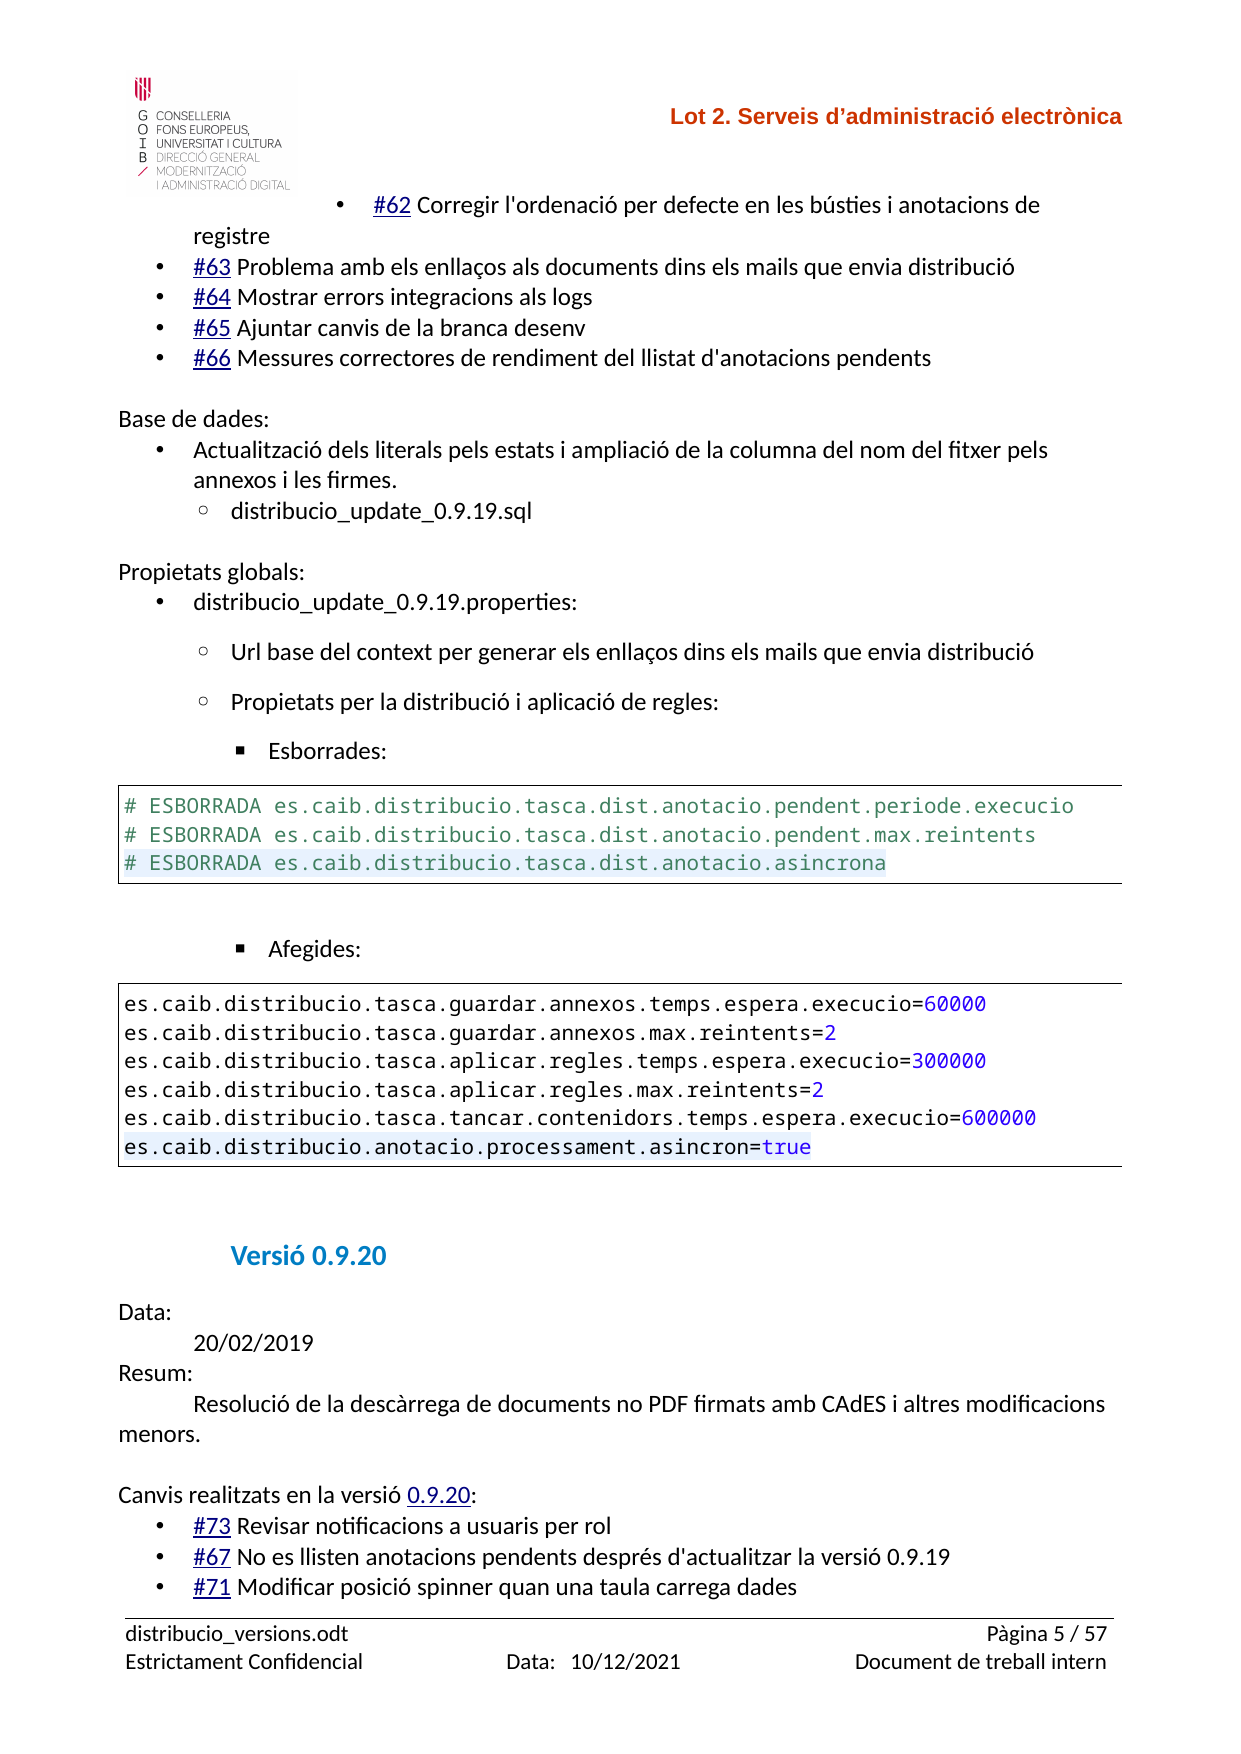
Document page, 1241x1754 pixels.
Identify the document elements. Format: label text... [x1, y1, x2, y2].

subtitle Versió 0.9.20 [153, 1237, 1122, 1273]
list #62 Corregir l'ordenació per defecte en les bústies i anotacions de registre [156, 190, 1122, 251]
list distribucio_update_0.9.19.sql [193, 495, 1122, 525]
list distribucio_update_0.9.19.properties: [156, 586, 1122, 617]
text Resolució de la descàrrega de documents no PDF firmats amb CAdES i altres modificacions menors. [118, 1388, 1122, 1449]
list Afegides: [231, 933, 1122, 964]
list #73 Revisar notificacions a usuaris per rol [156, 1510, 1122, 1541]
list #66 Messures correctores de rendiment del llistat d'anotacions pendents [156, 342, 1122, 373]
list Url base del context per generar els enllaços dins els mails que envia distribució [193, 636, 1122, 667]
list Esborrades: [231, 735, 1122, 766]
text 20/02/2019 [118, 1327, 1122, 1357]
list #71 Modificar posició spinner quan una taula carrega dades [156, 1571, 1122, 1602]
text Data: [118, 1296, 1122, 1327]
list Actualització dels literals pels estats i ampliació de la columna del nom del fitxer pels annexos i les firmes. [156, 434, 1122, 495]
text Base de dades: [118, 403, 1122, 434]
list #65 Ajuntar canvis de la branca desenv [156, 312, 1122, 342]
text Propietats globals: [118, 556, 1122, 586]
table_header # ESBORRADA es.caib.distribucio.tasca.dist.anotacio.pendent.periode.execucio # ESBORRADA es.caib.distribucio.tasca.dist.anotacio.pendent.max.reintents # ESBORRADA es.caib.distribucio.tasca.dist.anotacio.asincrona [119, 786, 1122, 883]
text Resum: [118, 1357, 1122, 1388]
list #67 No es llisten anotacions pendents després d'actualitzar la versió 0.9.19 [156, 1541, 1122, 1571]
list Propietats per la distribució i aplicació de regles: [193, 686, 1122, 716]
picture [126, 70, 299, 197]
table_header es.caib.distribucio.tasca.guardar.annexos.temps.espera.execucio=60000 es.caib.distribucio.tasca.guardar.annexos.max.reintents=2 es.caib.distribucio.tasca.aplicar.regles.temps.espera.execucio=300000 es.caib.distribucio.tasca.aplicar.regles.max.reintents=2 es.caib.distribucio.tasca.tancar.contenidors.temps.espera.execucio=600000 es.caib.distribucio.anotacio.processament.asincron=true [119, 984, 1122, 1166]
text Canvis realitzats en la versió 0.9.20: [118, 1479, 1122, 1510]
list #64 Mostrar errors integracions als logs [156, 281, 1122, 312]
list #63 Problema amb els enllaços als documents dins els mails que envia distribució [156, 251, 1122, 281]
